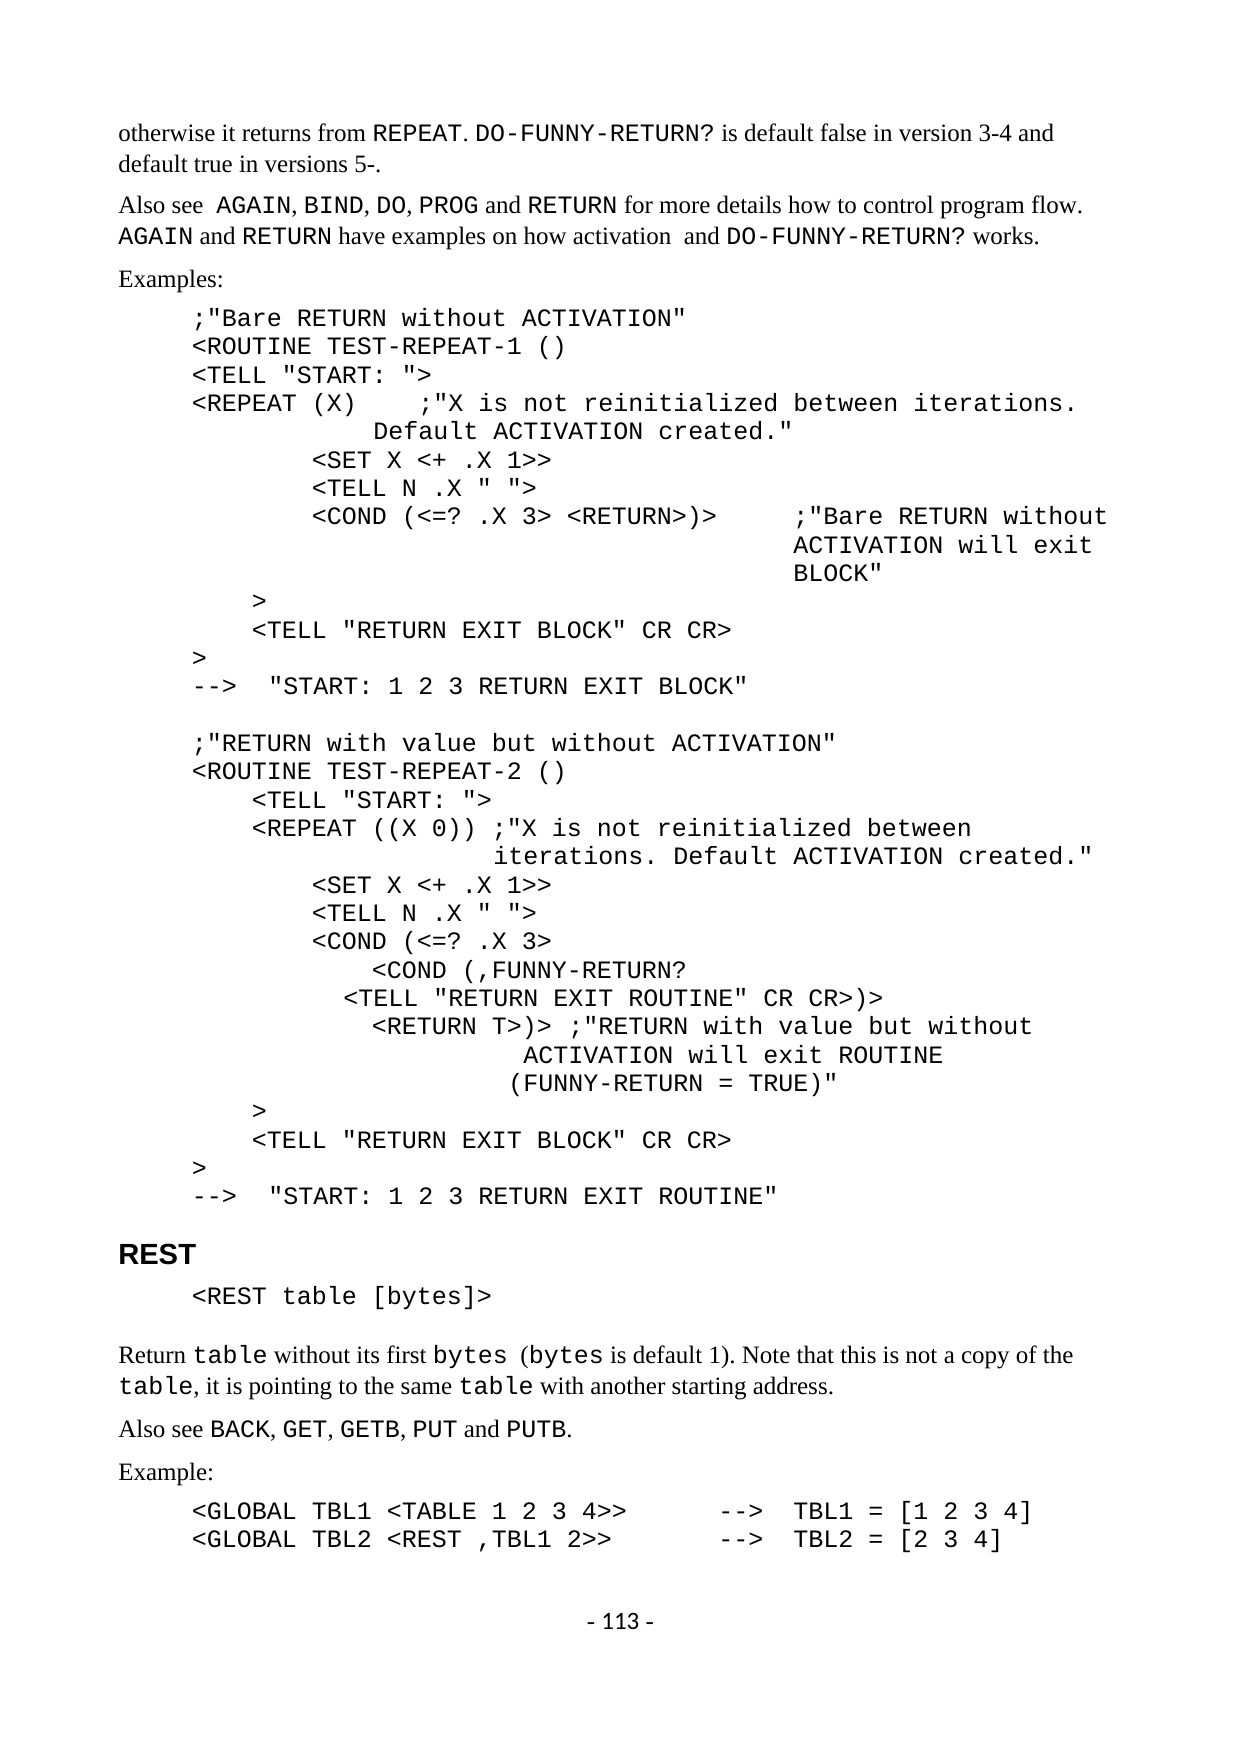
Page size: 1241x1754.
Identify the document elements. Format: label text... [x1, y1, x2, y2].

text ;"Bare RETURN without ACTIVATION" <ROUTINE TEST-REPEAT-1 () <TELL "START: "> <REPEAT (X) ;"X is not reinitialized between iterations. Default ACTIVATION created." <SET X <+ .X 1>> <TELL N .X " "> <COND (<=? .X 3> <RETURN>)> ;"Bare RETURN without ACTIVATION will exit BLOCK" > <TELL "RETURN EXIT BLOCK" CR CR> > --> "START: 1 2 3 RETURN EXIT BLOCK" ;"RETURN with value but without ACTIVATION" <ROUTINE TEST-REPEAT-2 () <TELL "START: "> <REPEAT ((X 0)) ;"X is not reinitialized between iterations. Default ACTIVATION created." <SET X <+ .X 1>> <TELL N .X " "> <COND (<=? .X 3> <COND (,FUNNY-RETURN? <TELL "RETURN EXIT ROUTINE" CR CR>)> <RETURN T>)> ;"RETURN with value but without ACTIVATION will exit ROUTINE (FUNNY-RETURN = TRUE)" > <TELL "RETURN EXIT BLOCK" CR CR> > --> "START: 1 2 3 RETURN EXIT ROUTINE" [192, 306, 1122, 1212]
text Examples: [118, 264, 1122, 293]
subtitle REST [43, 1237, 1122, 1271]
text Return table without its first bytes (bytes is default 1). Note that this is not a copy of the table, it is pointing to the same table with another starting address. [118, 1340, 1122, 1402]
text Example: [118, 1457, 1122, 1486]
text otherwise it returns from REPEAT. DO-FUNNY-RETURN? is default false in version 3-4 and default true in versions 5-. [118, 118, 1122, 178]
text Also see AGAIN, BIND, DO, PROG and RETURN for more details how to control program flow. AGAIN and RETURN have examples on how activation and DO-FUNNY-RETURN? works. [118, 190, 1122, 252]
text <REST table [bytes]> [192, 1283, 1122, 1312]
text Also see BACK, GET, GETB, PUT and PUTB. [118, 1414, 1122, 1445]
text <GLOBAL TBL1 <TABLE 1 2 3 4>> --> TBL1 = [1 2 3 4] <GLOBAL TBL2 <REST ,TBL1 2>> --> TBL2 = [2 3 4] [192, 1499, 1122, 1555]
